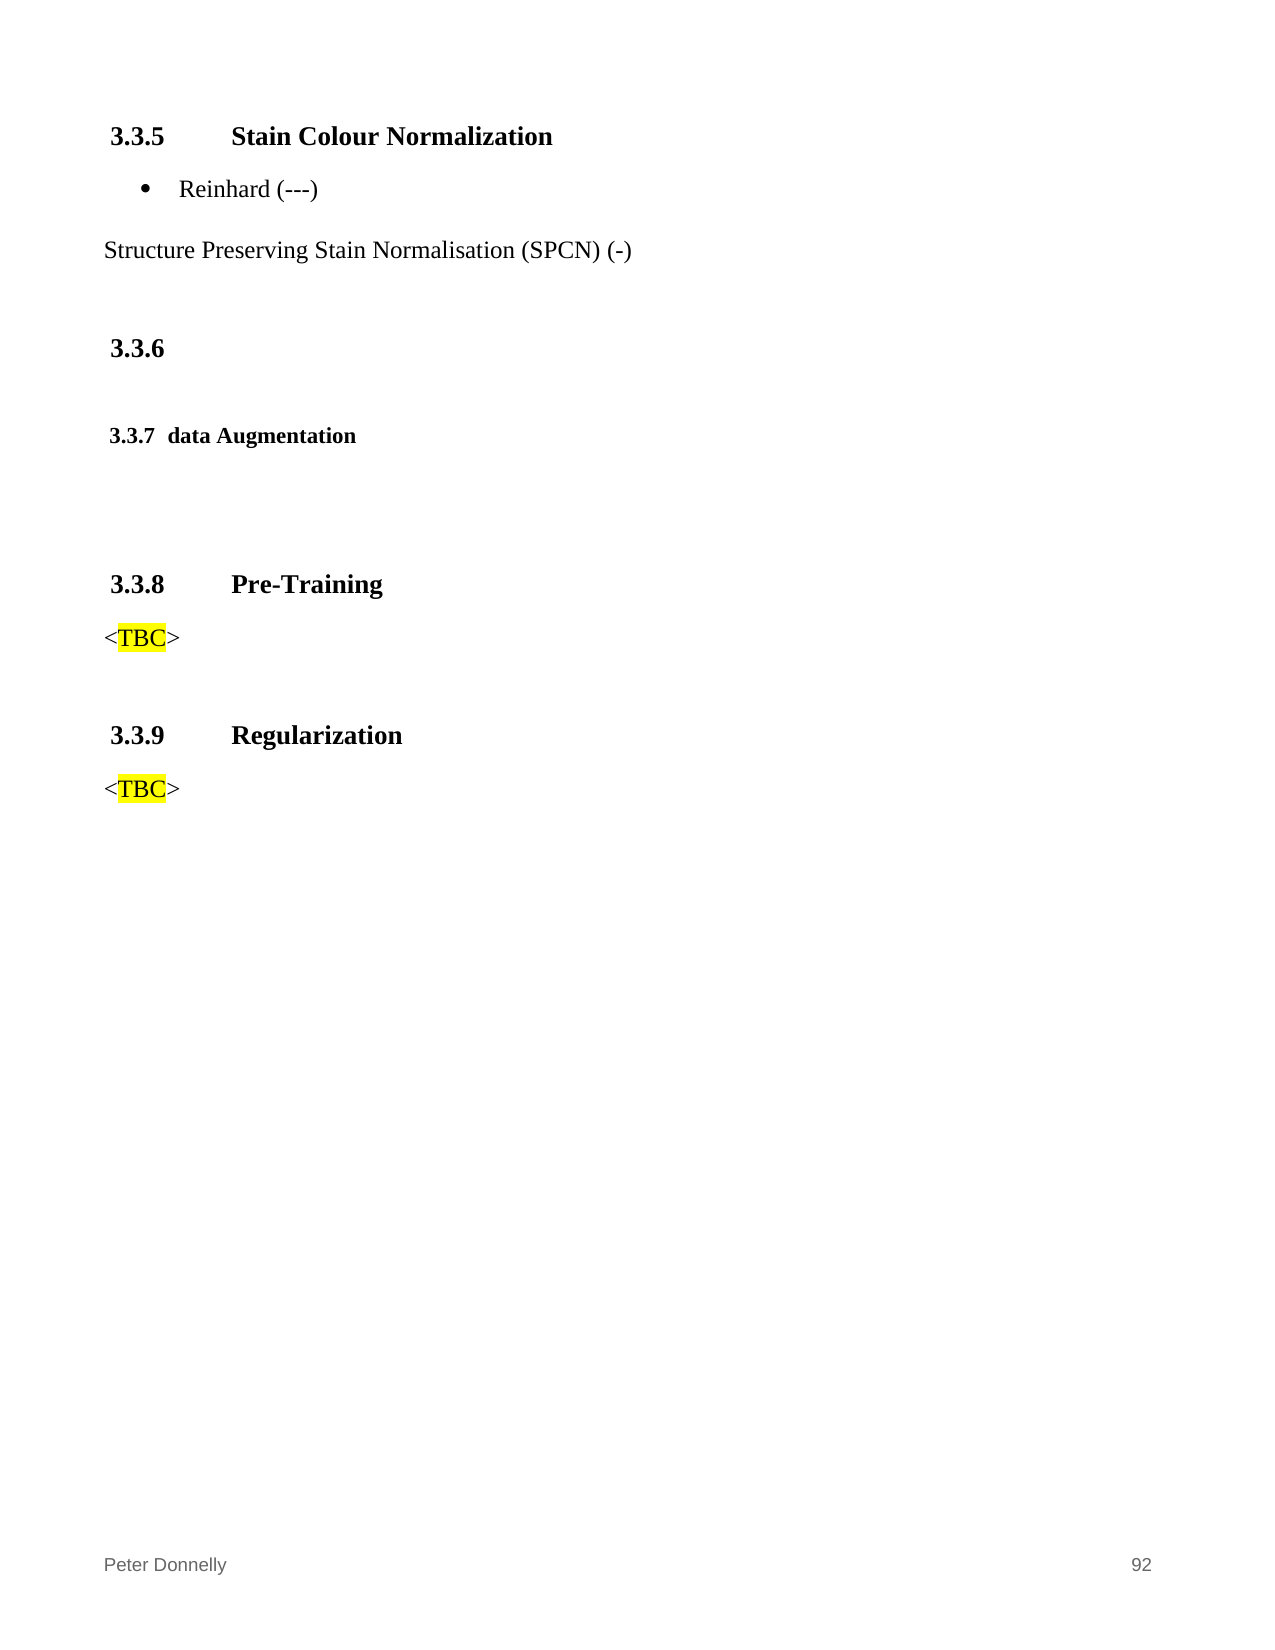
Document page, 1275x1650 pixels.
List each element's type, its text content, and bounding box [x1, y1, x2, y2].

text <TBC> [103, 623, 1181, 652]
subtitle Regularization [103, 719, 1181, 750]
text <TBC> [103, 774, 1181, 803]
text Structure Preserving Stain Normalisation (SPCN) (-) [103, 235, 1181, 264]
subtitle Pre-Training [103, 568, 1181, 599]
list Reinhard (---) [141, 174, 1181, 203]
subtitle data Augmentation [103, 422, 1181, 448]
subtitle Stain Colour Normalization [103, 120, 1181, 151]
